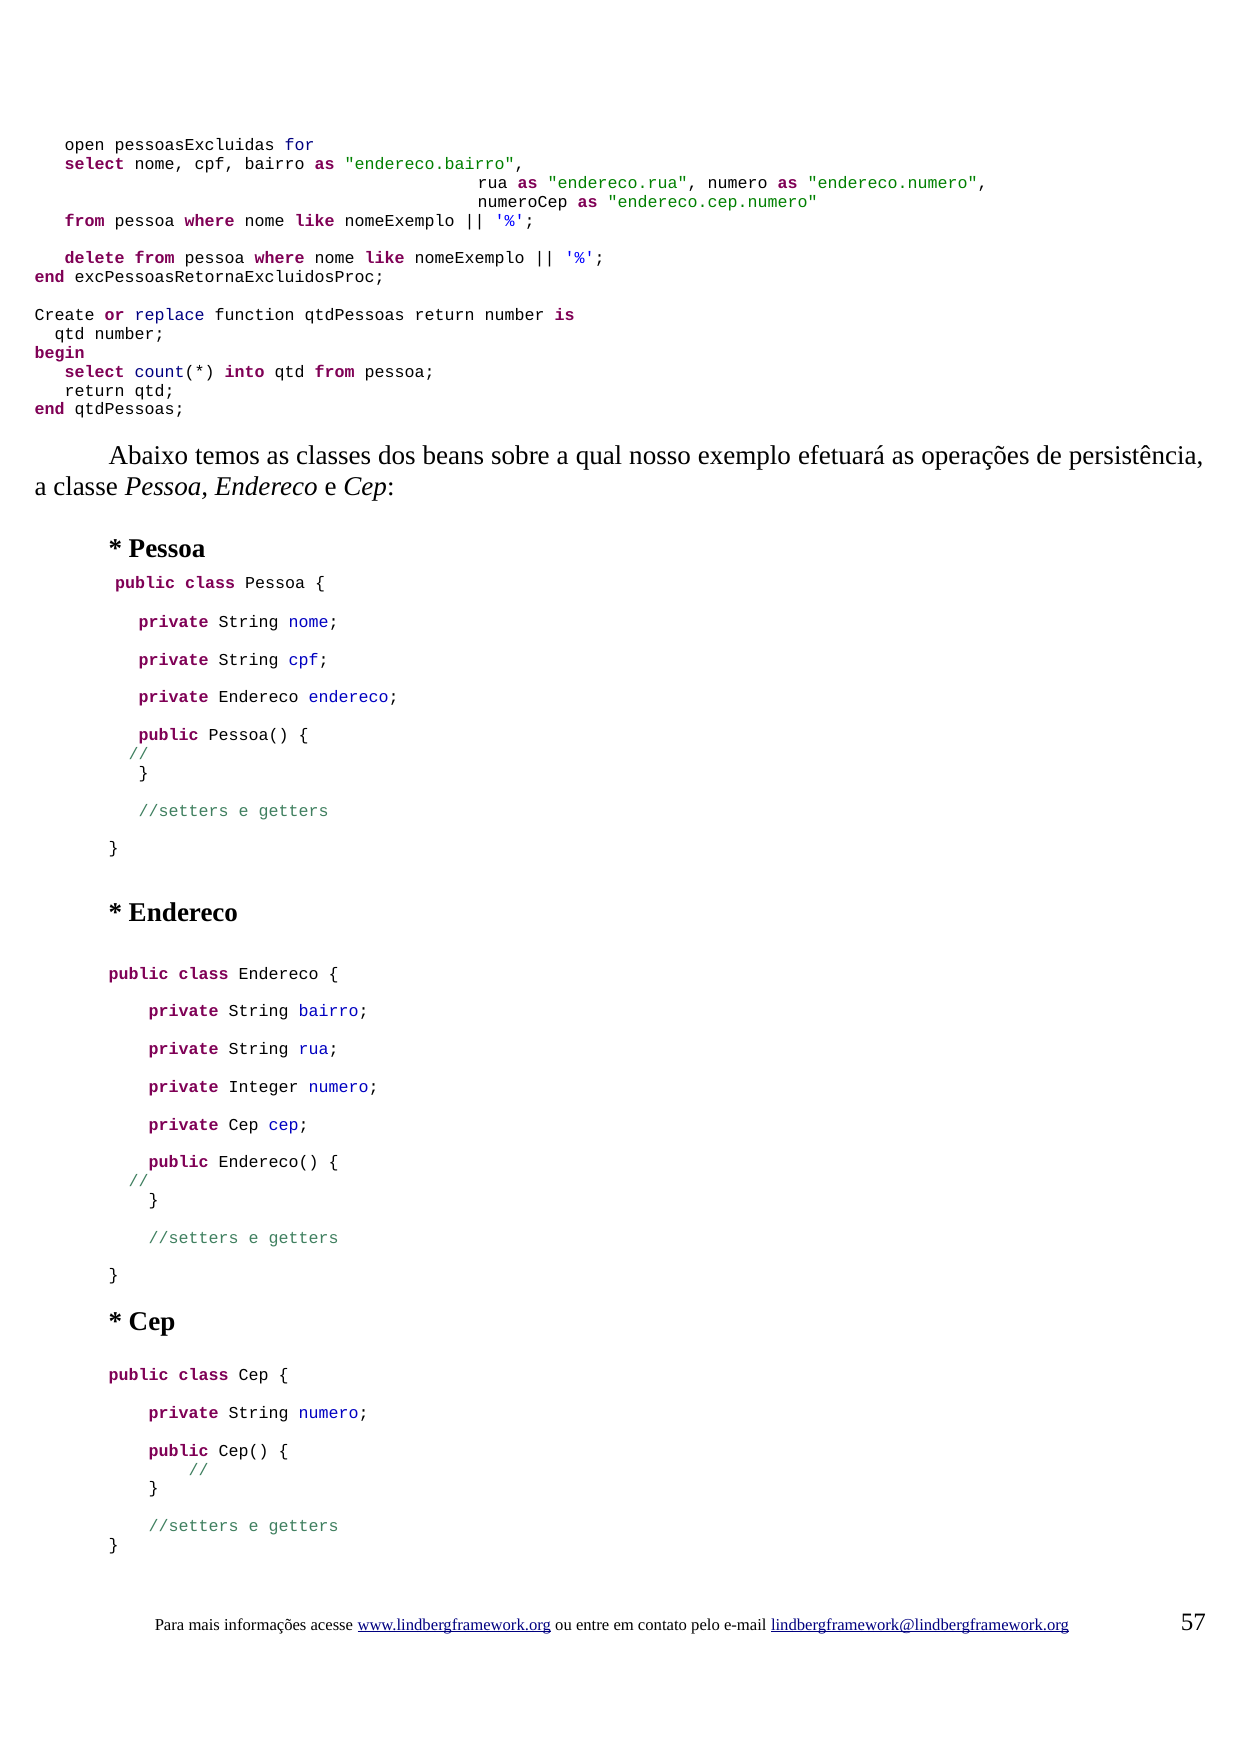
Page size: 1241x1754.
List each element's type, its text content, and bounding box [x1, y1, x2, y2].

text } [34, 1267, 1206, 1286]
text public class Cep { [34, 1367, 1206, 1386]
text delete from pessoa where nome like nomeExemplo || '%'; [34, 250, 1206, 269]
text select count(*) into qtd from pessoa; [34, 363, 1206, 382]
text Abaixo temos as classes dos beans sobre a qual nosso exemplo efetuará as operações de persistência, a classe Pessoa, Endereco e Cep: [34, 439, 1206, 501]
text * Endereco [34, 896, 1206, 927]
text } [34, 1191, 1206, 1210]
text private Cep cep; [34, 1116, 1206, 1135]
text } [34, 1537, 1206, 1555]
text end excPessoasRetornaExcluidosProc; [34, 269, 1206, 288]
text end qtdPessoas; [34, 401, 1206, 420]
text // [34, 1461, 1206, 1480]
text public Pessoa() { [34, 727, 1206, 746]
text Create or replace function qtdPessoas return number is [34, 307, 1206, 326]
text public class Pessoa { [34, 563, 1206, 595]
text select nome, cpf, bairro as "endereco.bairro", [34, 156, 1206, 175]
text } [34, 764, 1206, 783]
text numeroCep as "endereco.cep.numero" [34, 193, 1206, 212]
text //setters e getters [34, 802, 1206, 821]
text } [34, 840, 1206, 859]
text public class Endereco { [34, 965, 1206, 984]
text private String rua; [34, 1041, 1206, 1059]
text * Cep [34, 1304, 1206, 1336]
text // [34, 1173, 1206, 1191]
text public Cep() { [34, 1442, 1206, 1461]
text open pessoasExcluidas for [34, 137, 1206, 156]
text begin [34, 344, 1206, 363]
text //setters e getters [34, 1229, 1206, 1248]
text from pessoa where nome like nomeExemplo || '%'; [34, 212, 1206, 231]
text private Integer numero; [34, 1078, 1206, 1097]
text private String numero; [34, 1404, 1206, 1423]
text private Endereco endereco; [34, 689, 1206, 708]
text private String nome; [34, 613, 1206, 632]
text rua as "endereco.rua", numero as "endereco.numero", [34, 175, 1206, 193]
text //setters e getters [34, 1518, 1206, 1537]
text return qtd; [34, 382, 1206, 401]
text } [34, 1480, 1206, 1499]
text * Pessoa [34, 532, 1206, 563]
text private String bairro; [34, 1003, 1206, 1022]
text public Endereco() { [34, 1154, 1206, 1173]
text // [34, 746, 1206, 764]
text qtd number; [34, 326, 1206, 344]
text private String cpf; [34, 651, 1206, 670]
